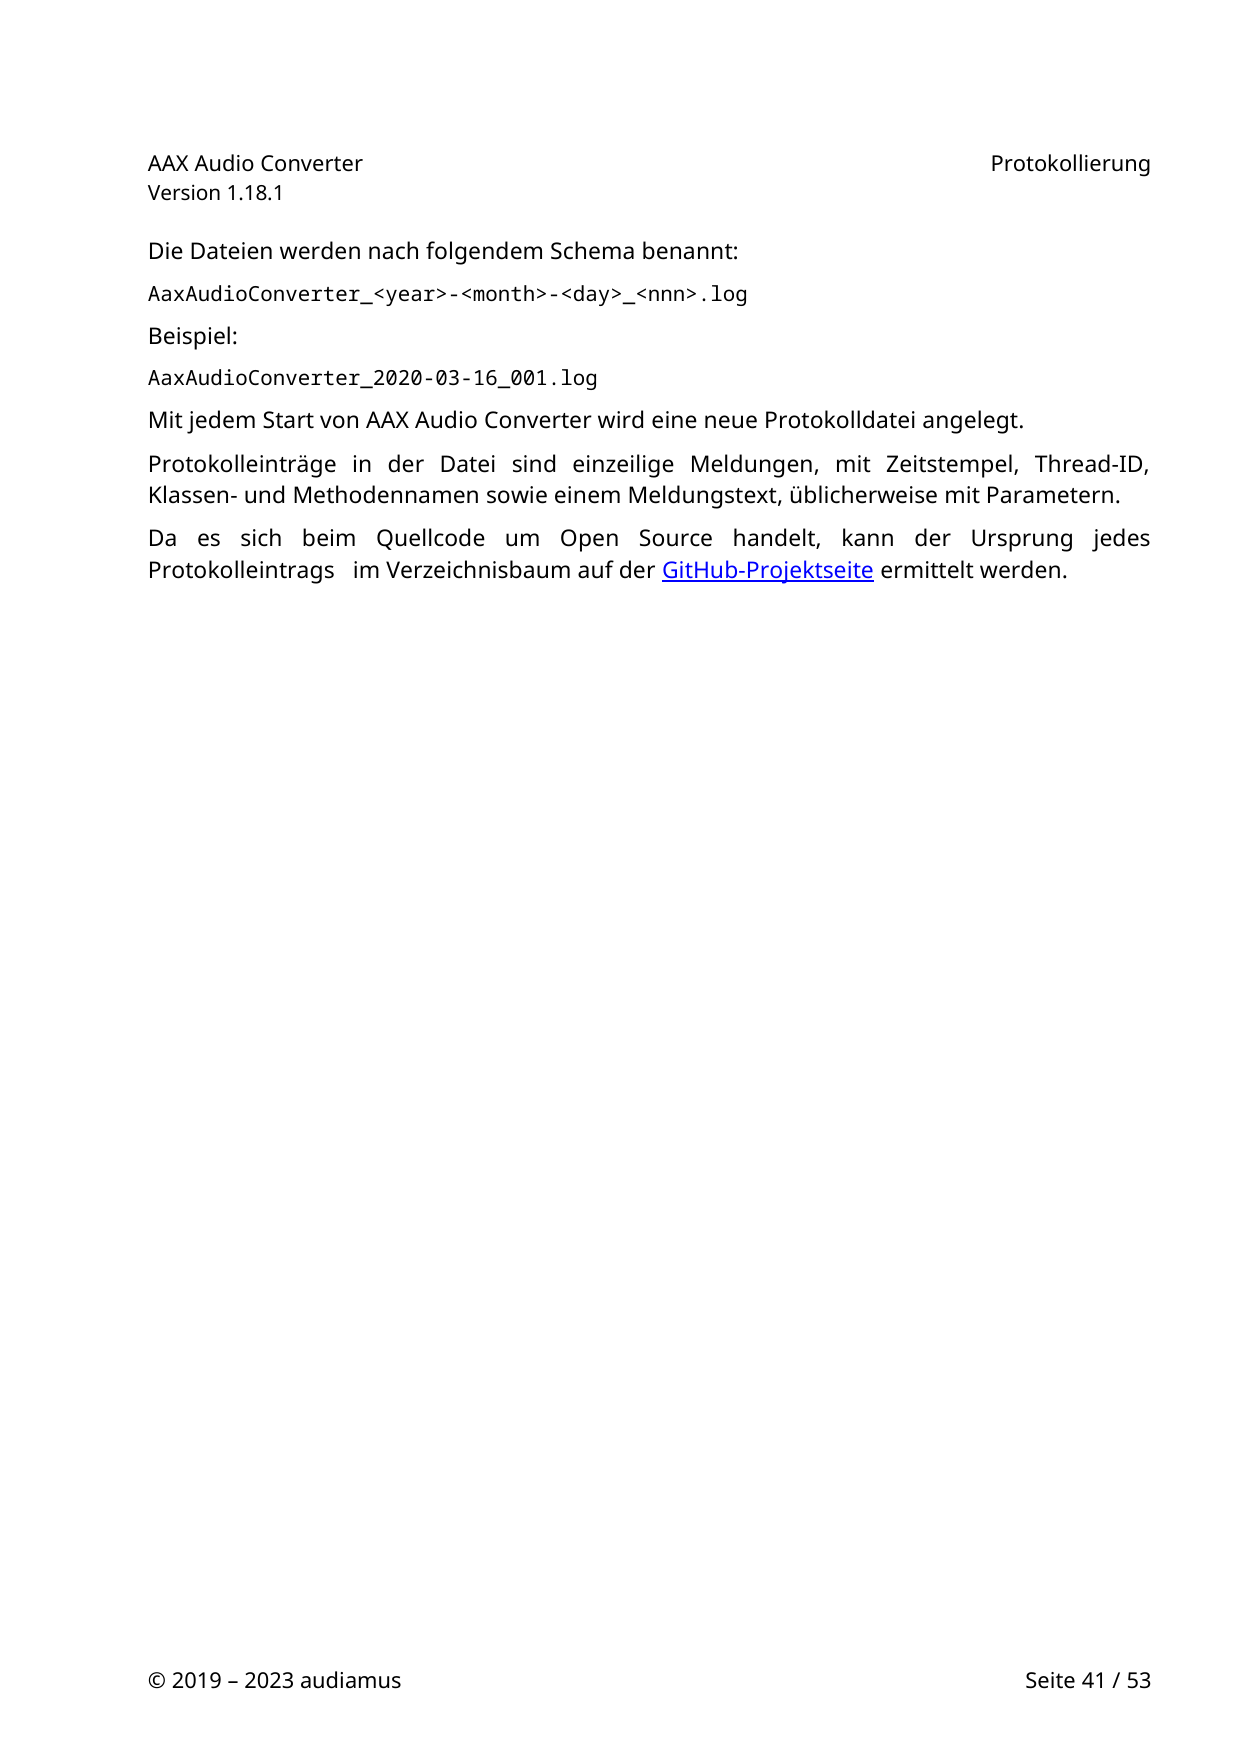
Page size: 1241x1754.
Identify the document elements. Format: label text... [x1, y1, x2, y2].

text Protokolleinträge in der Datei sind einzeilige Meldungen, mit Zeitstempel, Thread-ID, Klassen- und Methodennamen sowie einem Meldungstext, üblicherweise mit Parametern. [148, 447, 1152, 510]
text AaxAudioConverter_2020-03-16_001.log [148, 363, 1152, 391]
text AaxAudioConverter_<year>-<month>-<day>_<nnn>.log [148, 279, 1152, 307]
text Beispiel: [148, 319, 1152, 351]
text Da es sich beim Quellcode um Open Source handelt, kann der Ursprung jedes Protokolleintrags im Verzeichnisbaum auf der GitHub-Projektseite ermittelt werden. [148, 522, 1152, 585]
text Die Dateien werden nach folgendem Schema benannt: [148, 235, 1152, 267]
text Mit jedem Start von AAX Audio Converter wird eine neue Protokolldatei angelegt. [148, 404, 1152, 435]
